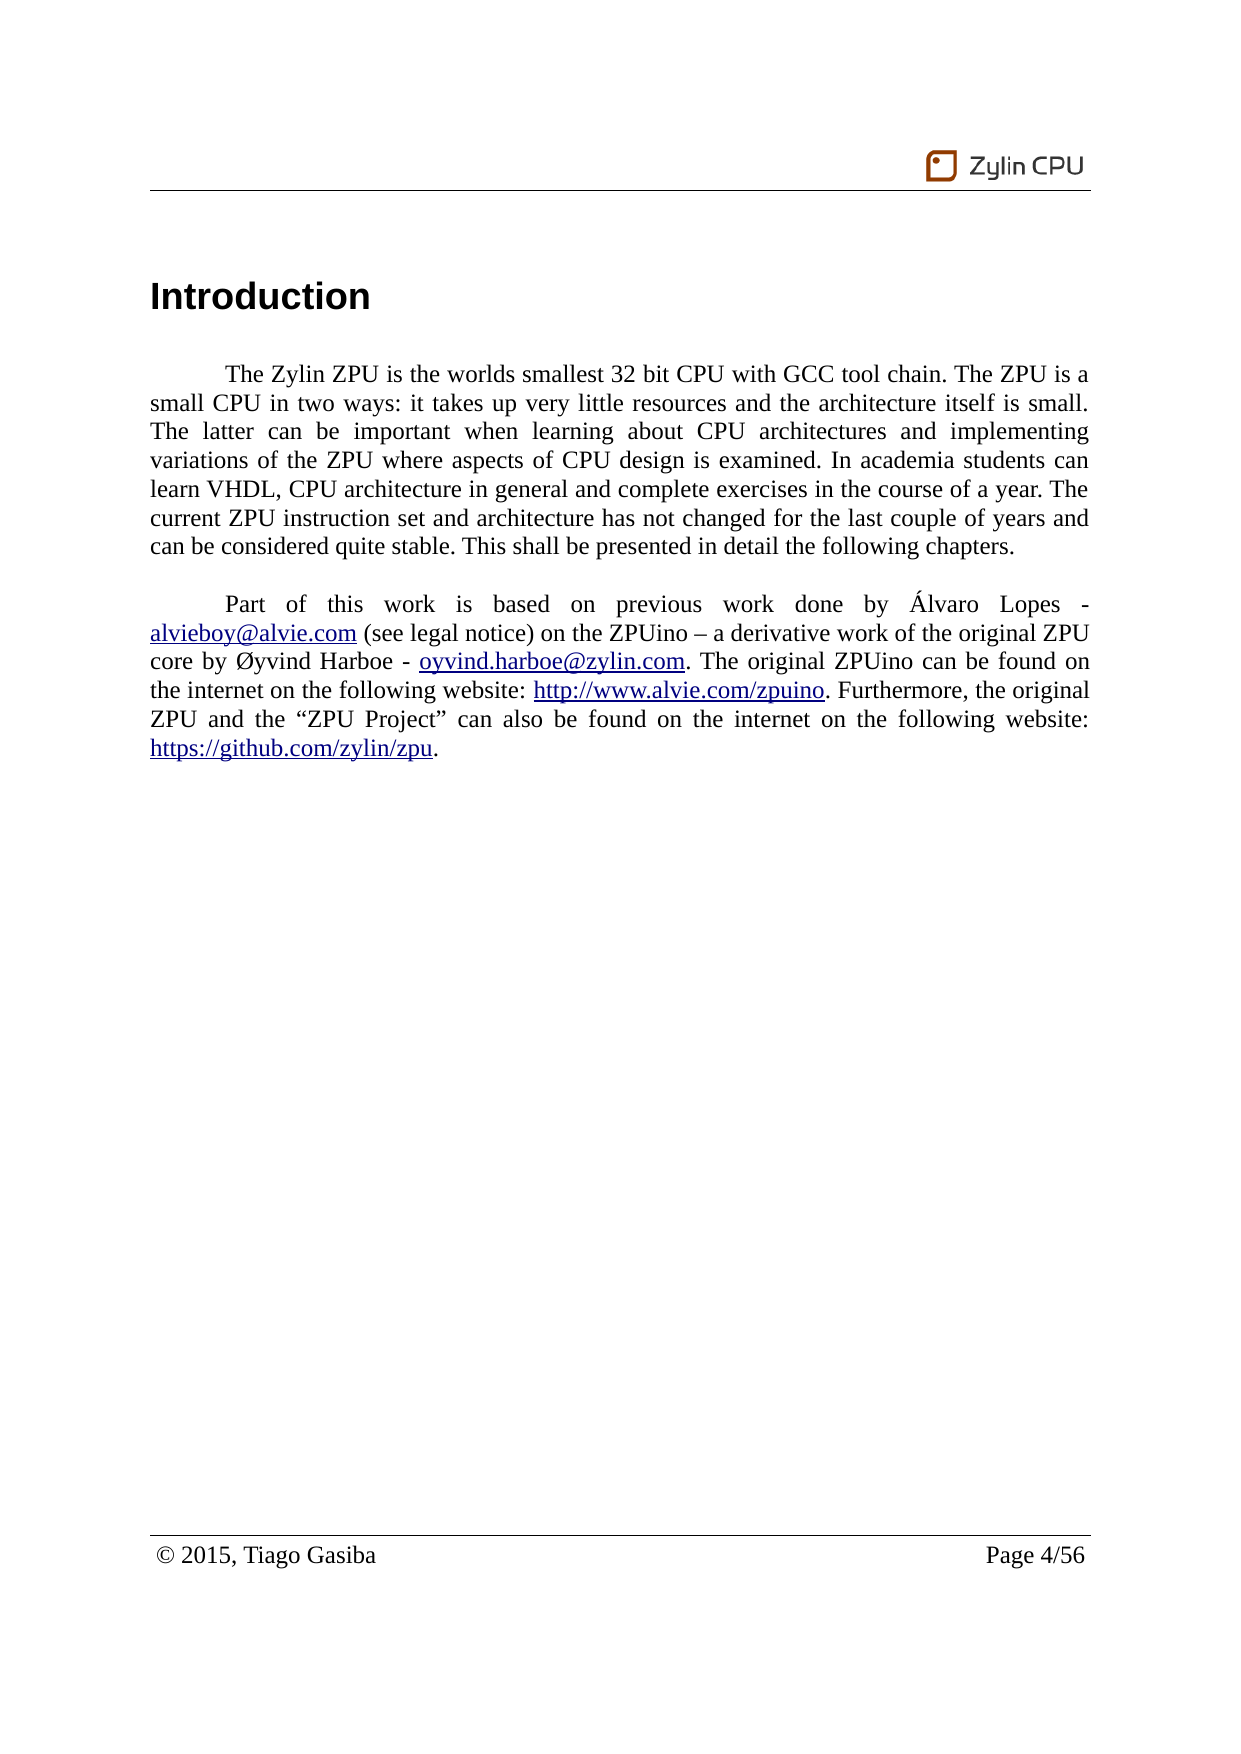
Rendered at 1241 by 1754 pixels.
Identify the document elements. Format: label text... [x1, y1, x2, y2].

subtitle Introduction [150, 274, 1091, 318]
text Part of this work is based on previous work done by Álvaro Lopes - alvieboy@alvie.com (see legal notice) on the ZPUino – a derivative work of the original ZPU core by Øyvind Harboe - oyvind.harboe@zylin.com. The original ZPUino can be found on the internet on the following website: http://www.alvie.com/zpuino. Furthermore, the original ZPU and the “ZPU Project” can also be found on the internet on the following website: https://github.com/zylin/zpu. [150, 589, 1091, 761]
picture [922, 148, 1151, 185]
text The Zylin ZPU is the worlds smallest 32 bit CPU with GCC tool chain. The ZPU is a small CPU in two ways: it takes up very little resources and the architecture itself is small. The latter can be important when learning about CPU architectures and implementing variations of the ZPU where aspects of CPU design is examined. In academia students can learn VHDL, CPU architecture in general and complete exercises in the course of a year. The current ZPU instruction set and architecture has not changed for the last couple of years and can be considered quite stable. This shall be presented in detail the following chapters. [150, 359, 1091, 560]
